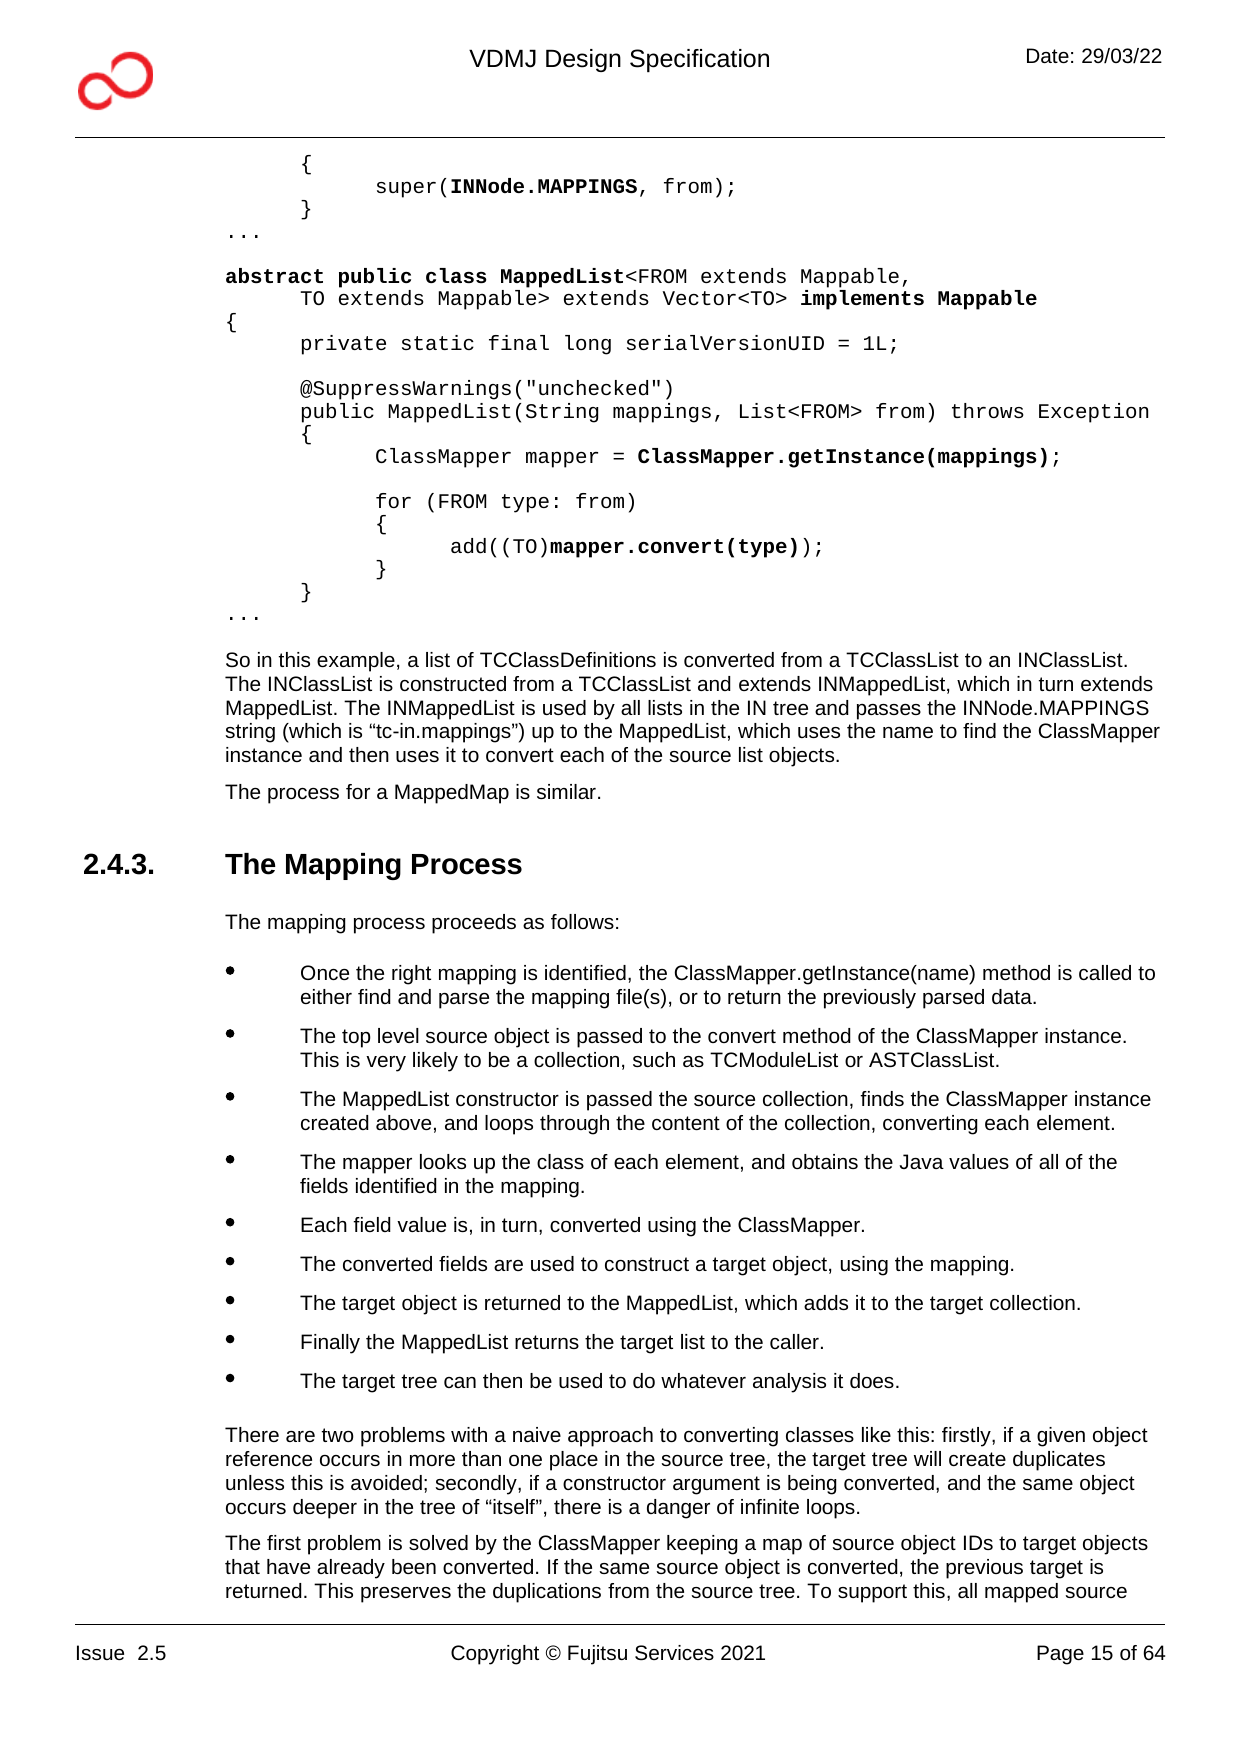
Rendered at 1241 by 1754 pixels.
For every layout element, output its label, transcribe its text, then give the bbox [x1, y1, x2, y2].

text { [225, 153, 1165, 175]
text } [225, 580, 1165, 603]
list Each field value is, in turn, converted using the ClassMapper. [225, 1213, 1165, 1237]
list The target object is returned to the MappedList, which adds it to the target collection. [225, 1291, 1165, 1315]
text @SuppressWarnings("unchecked") [225, 378, 1165, 400]
text { [225, 513, 1165, 535]
list The MappedList constructor is passed the source collection, finds the ClassMapper instance created above, and loops through the content of the collection, converting each element. [225, 1087, 1165, 1135]
list The target tree can then be used to do whatever analysis it does. [225, 1369, 1165, 1393]
text add((TO)mapper.convert(type)); [225, 535, 1165, 558]
list The mapper looks up the class of each element, and obtains the Java values of all of the fields identified in the mapping. [225, 1150, 1165, 1198]
picture [78, 44, 153, 120]
list Finally the MappedList returns the target list to the caller. [225, 1330, 1165, 1354]
text So in this example, a list of TCClassDefinitions is converted from a TCClassList to an INClassList. The INClassList is constructed from a TCClassList and extends INMappedList, which in turn extends MappedList. The INMappedList is used by all lists in the IN tree and passes the INNode.MAPPINGS string (which is “tc-in.mappings”) up to the MappedList, which uses the name to find the ClassMapper instance and then uses it to convert each of the source list objects. [225, 648, 1165, 768]
text There are two problems with a naive approach to converting classes like this: firstly, if a given object reference occurs in more than one place in the source tree, the target tree will create duplicates unless this is avoided; secondly, if a constructor argument is being converted, and the same object occurs deeper in the tree of “itself”, there is a danger of infinite loops. [225, 1423, 1165, 1519]
text public MappedList(String mappings, List<FROM> from) throws Exception [225, 400, 1165, 423]
subtitle The Mapping Process [75, 847, 1165, 880]
text } [225, 198, 1165, 220]
text for (FROM type: from) [225, 490, 1165, 513]
text private static final long serialVersionUID = 1L; [225, 333, 1165, 355]
text { [225, 310, 1165, 333]
list The top level source object is passed to the convert method of the ClassMapper instance. This is very likely to be a collection, such as TCModuleList or ASTClassList. [225, 1024, 1165, 1072]
list Once the right mapping is identified, the ClassMapper.getInstance(name) method is called to either find and parse the mapping file(s), or to return the previously parsed data. [225, 962, 1165, 1009]
text } [225, 558, 1165, 580]
text { [225, 423, 1165, 445]
text super(INNode.MAPPINGS, from); [225, 175, 1165, 198]
list The converted fields are used to construct a target object, using the mapping. [225, 1252, 1165, 1276]
text The mapping process proceeds as follows: [225, 910, 1165, 934]
text The process for a MappedMap is similar. [225, 780, 1165, 804]
text TO extends Mappable> extends Vector<TO> implements Mappable [225, 288, 1165, 310]
text ClassMapper mapper = ClassMapper.getInstance(mappings); [225, 445, 1165, 468]
text abstract public class MappedList<FROM extends Mappable, [225, 265, 1165, 288]
text ... [225, 220, 1165, 243]
text ... [225, 603, 1165, 625]
text The first problem is solved by the ClassMapper keeping a map of source object IDs to target objects that have already been converted. If the same source object is converted, the previous target is returned. This preserves the duplications from the source tree. To support this, all mapped source [225, 1531, 1165, 1603]
